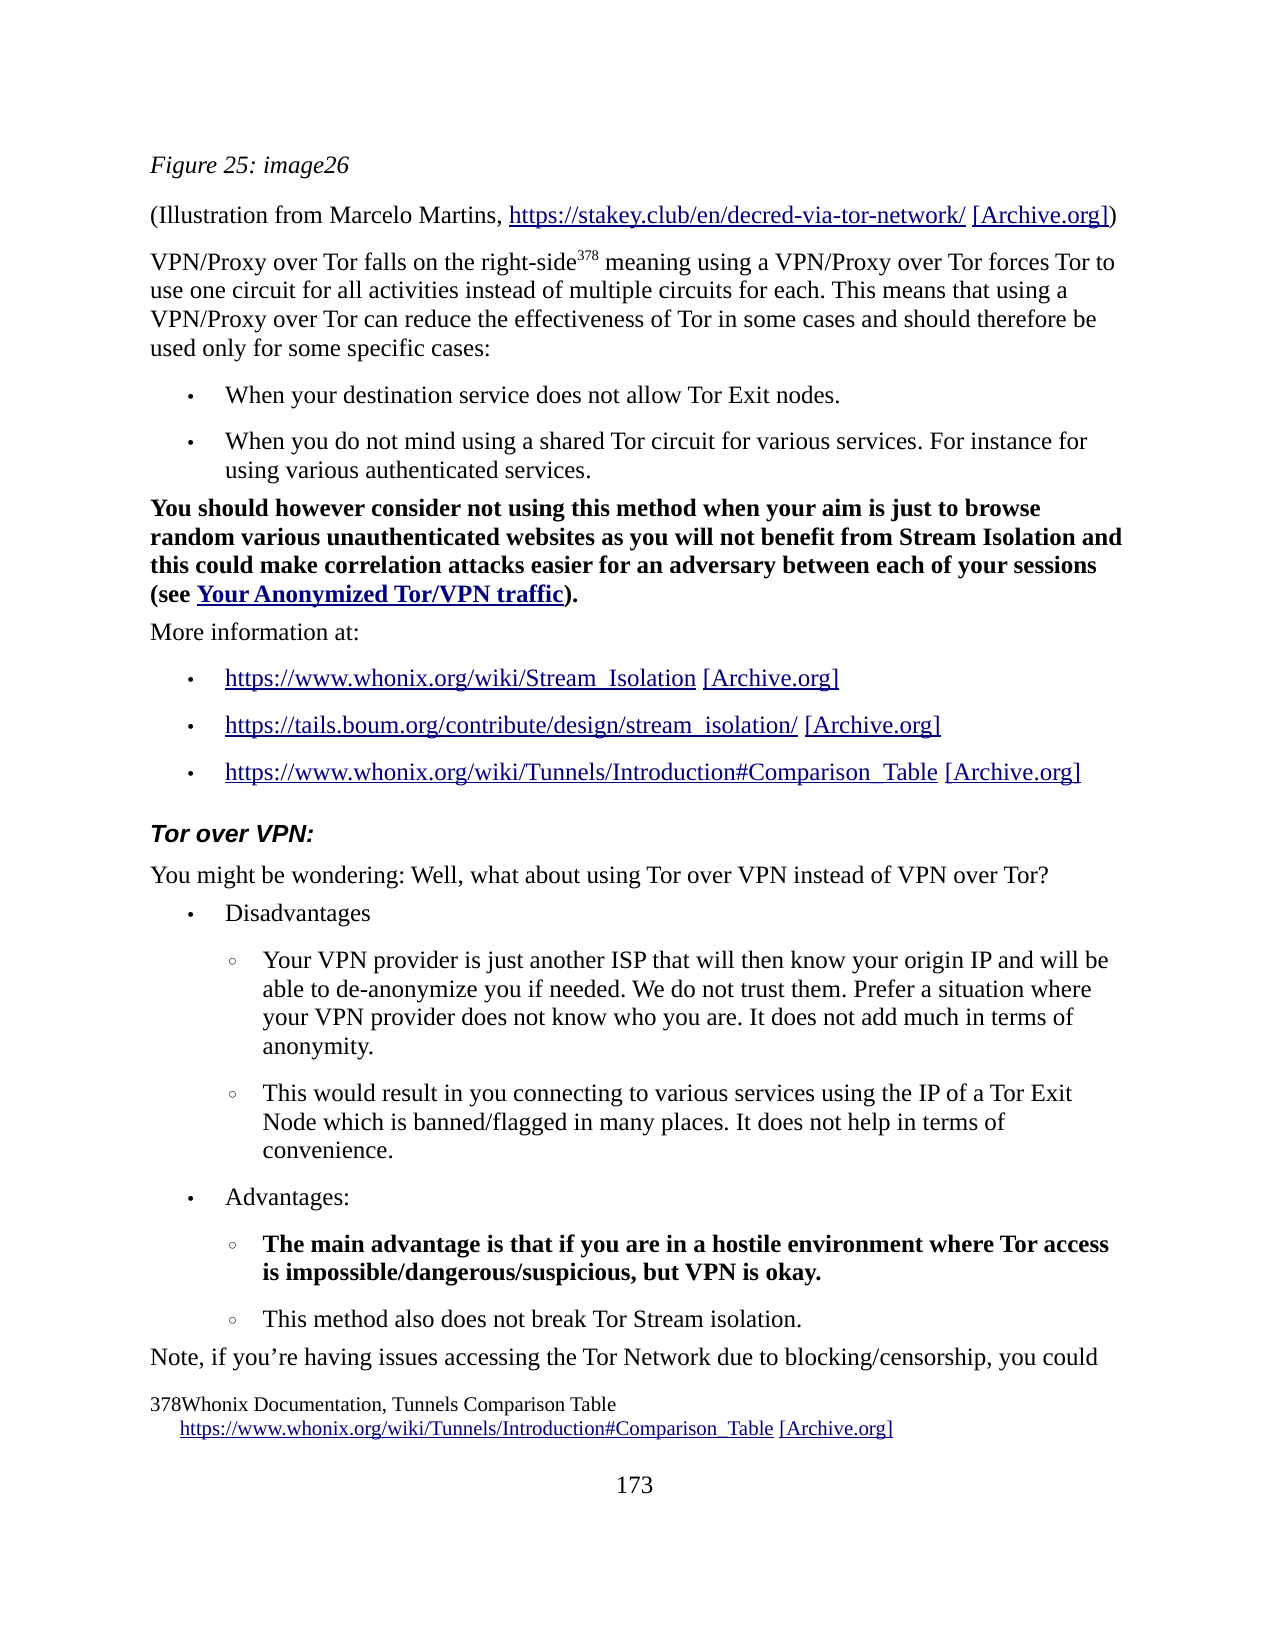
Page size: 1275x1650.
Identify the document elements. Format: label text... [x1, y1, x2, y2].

list Your VPN provider is just another ISP that will then know your origin IP and will be able to de-anonymize you if needed. We do not trust them. Prefer a situation where your VPN provider does not know who you are. It does not add much in terms of anonymity. [225, 945, 1125, 1060]
list https://www.whonix.org/wiki/Tunnels/Introduction#Comparison_Table [Archive.org] [187, 757, 1125, 786]
text Figure 25: image26 [150, 150, 1125, 179]
list This method also does not break Tor Stream isolation. [225, 1304, 1125, 1333]
text (Illustration from Marcelo Martins, https://stakey.club/en/decred-via-tor-network/ [Archive.org]) [150, 200, 1125, 229]
list This would result in you connecting to various services using the IP of a Tor Exit Node which is banned/flagged in many places. It does not help in terms of convenience. [225, 1078, 1125, 1164]
list https://www.whonix.org/wiki/Stream_Isolation [Archive.org] [187, 663, 1125, 692]
text VPN/Proxy over Tor falls on the right-side meaning using a VPN/Proxy over Tor forces Tor to use one circuit for all activities instead of multiple circuits for each. This means that using a VPN/Proxy over Tor can reduce the effectiveness of Tor in some cases and should therefore be used only for some specific cases: [150, 247, 1125, 362]
subtitle Tor over VPN: [150, 819, 1125, 848]
list Disadvantages [187, 898, 1125, 927]
text Whonix Documentation, Tunnels Comparison Table https://www.whonix.org/wiki/Tunnels/Introduction#Comparison_Table [Archive.org] [150, 1392, 1125, 1440]
text More information at: [150, 617, 1125, 646]
list Advantages: [187, 1182, 1125, 1211]
text You might be wondering: Well, what about using Tor over VPN instead of VPN over Tor? [150, 861, 1125, 889]
text Note, if you’re having issues accessing the Tor Network due to blocking/censorship, you could [150, 1342, 1125, 1371]
list When you do not mind using a shared Tor circuit for various services. For instance for using various authenticated services. [187, 426, 1125, 484]
list The main advantage is that if you are in a hostile environment where Tor access is impossible/dangerous/suspicious, but VPN is okay. [225, 1229, 1125, 1286]
list https://tails.boum.org/contribute/design/stream_isolation/ [Archive.org] [187, 710, 1125, 739]
text You should however consider not using this method when your aim is just to browse random various unauthenticated websites as you will not benefit from Stream Isolation and this could make correlation attacks easier for an adversary between each of your sessions (see Your Anonymized Tor/VPN traffic). [150, 493, 1125, 608]
list When your destination service does not allow Tor Exit nodes. [187, 380, 1125, 408]
